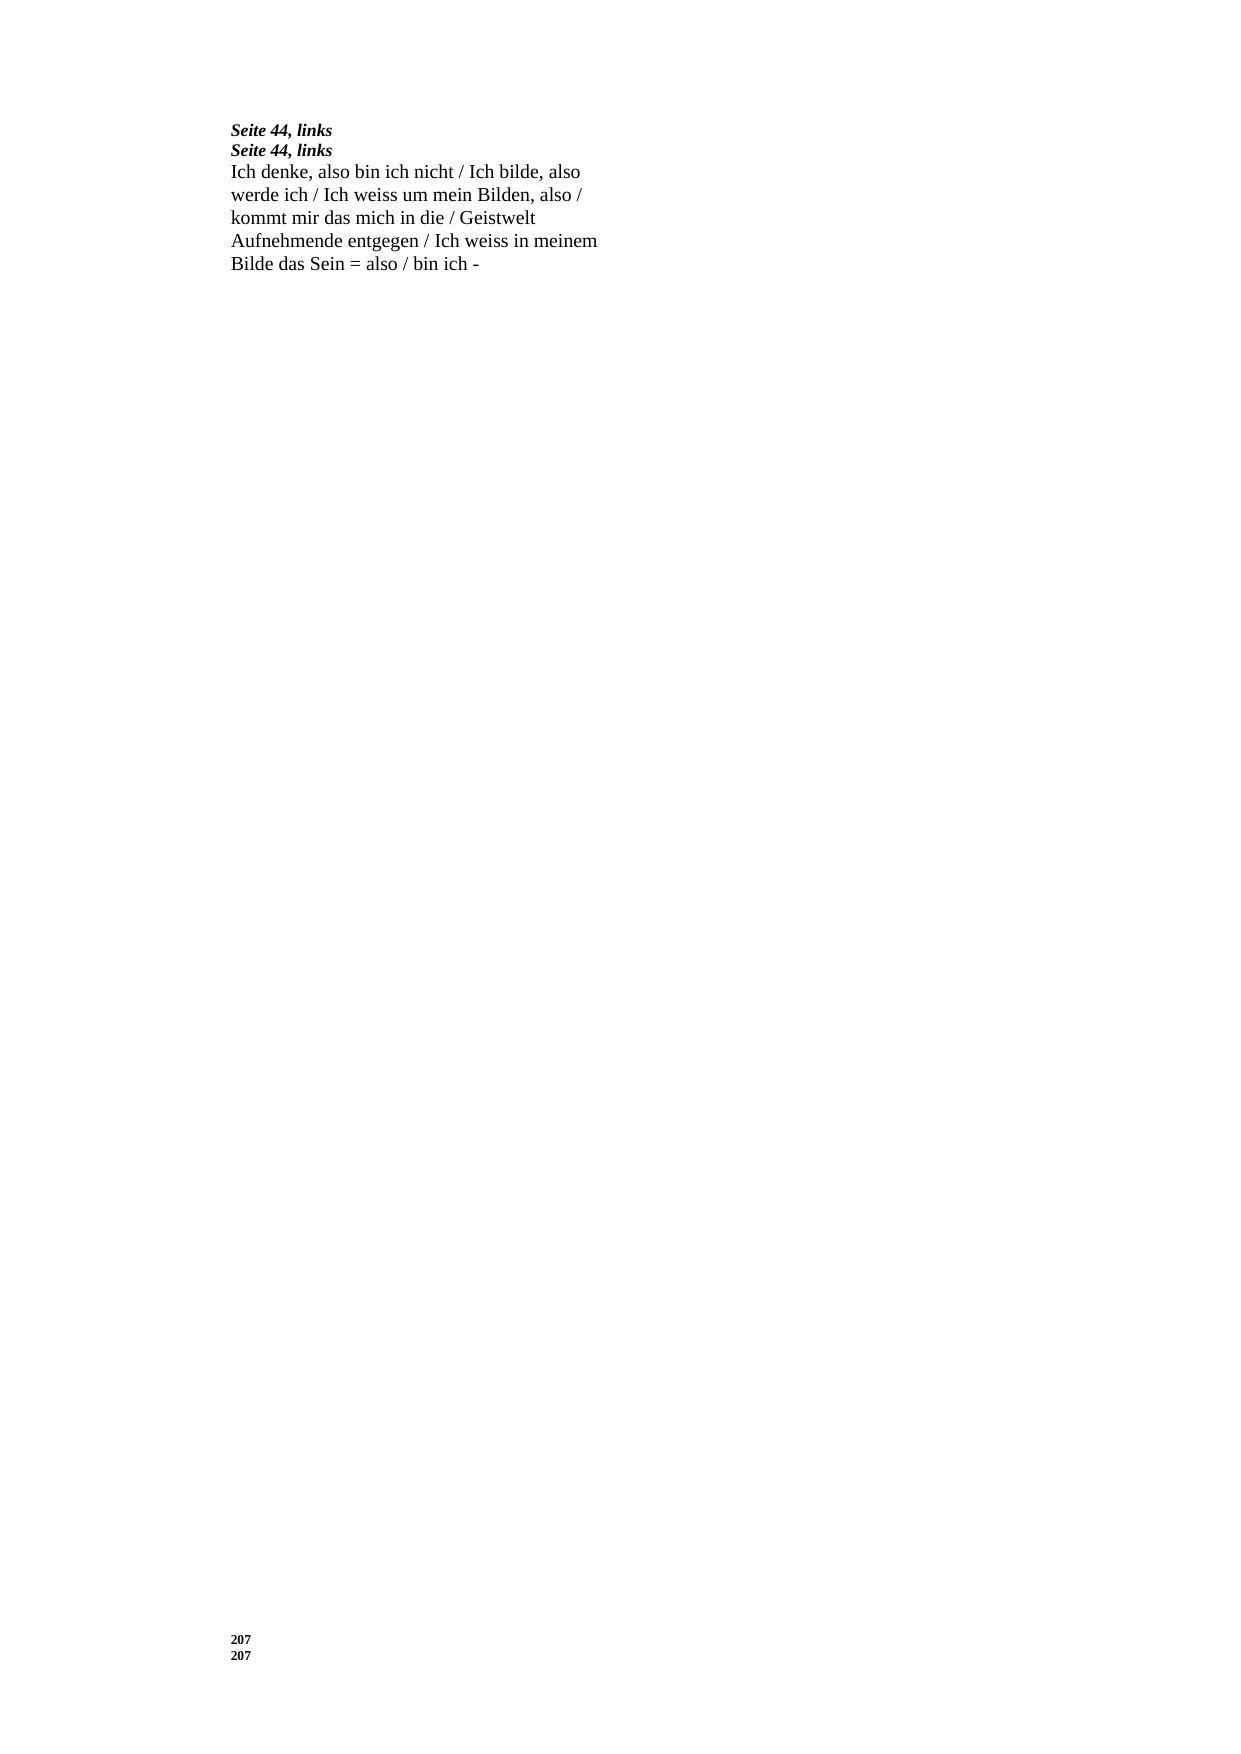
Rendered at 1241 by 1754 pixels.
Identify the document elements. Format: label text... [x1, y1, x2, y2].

text Ich denke, also bin ich nicht / Ich bilde, also werde ich / Ich weiss um mein Bilden, also / kommt mir das mich in die / Geistwelt Aufnehmende entgegen / Ich weiss in meinem Bilde das Sein = also / bin ich - [231, 160, 609, 274]
